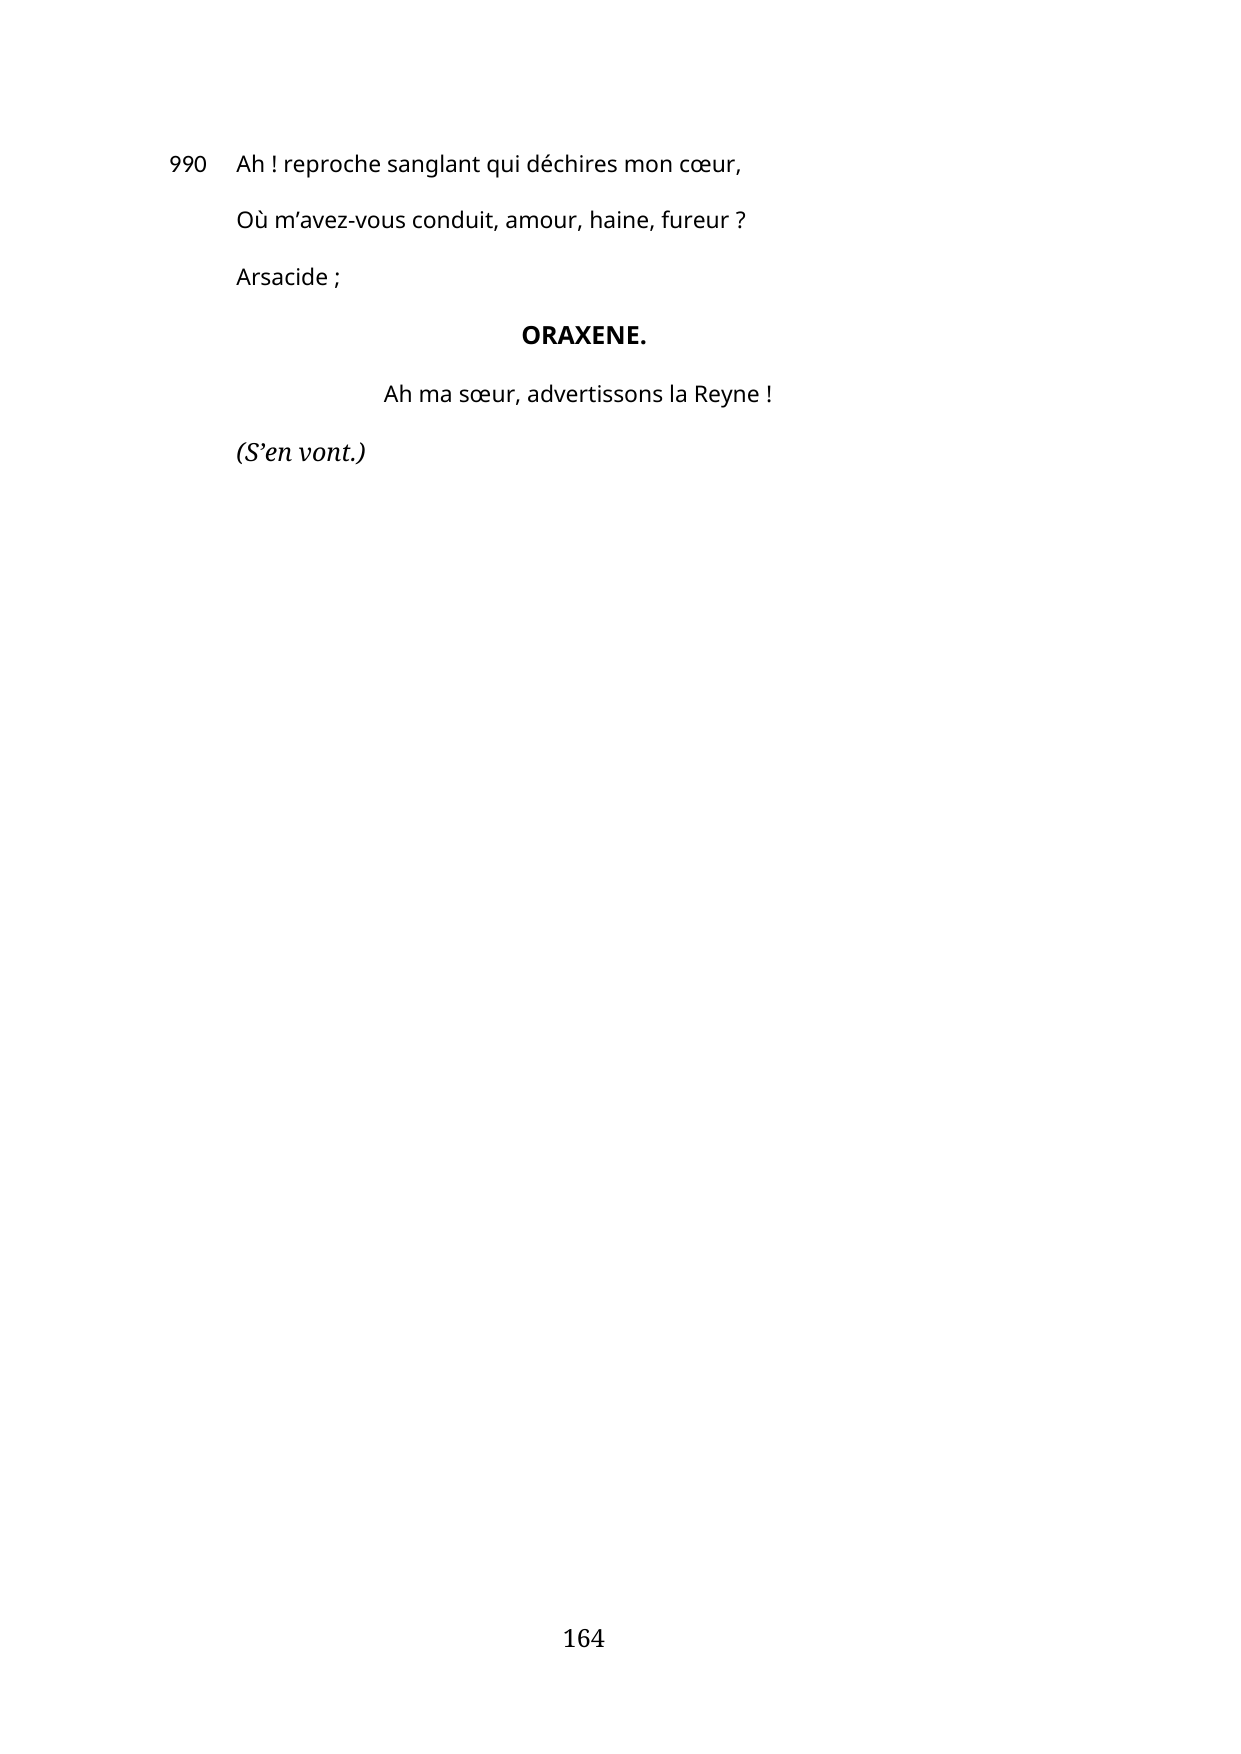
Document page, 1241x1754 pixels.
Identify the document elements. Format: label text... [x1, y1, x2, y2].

text Arsacide ; [236, 261, 931, 292]
text ORAXENE. [236, 318, 931, 352]
text Où m’avez-vous conduit, amour, haine, fureur ? [236, 204, 931, 236]
text Ah ma sœur, advertissons la Reyne ! [236, 378, 931, 409]
text Ah ! reproche sanglant qui déchires mon cœur, [236, 148, 931, 179]
text (S’en vont.) [236, 435, 931, 469]
